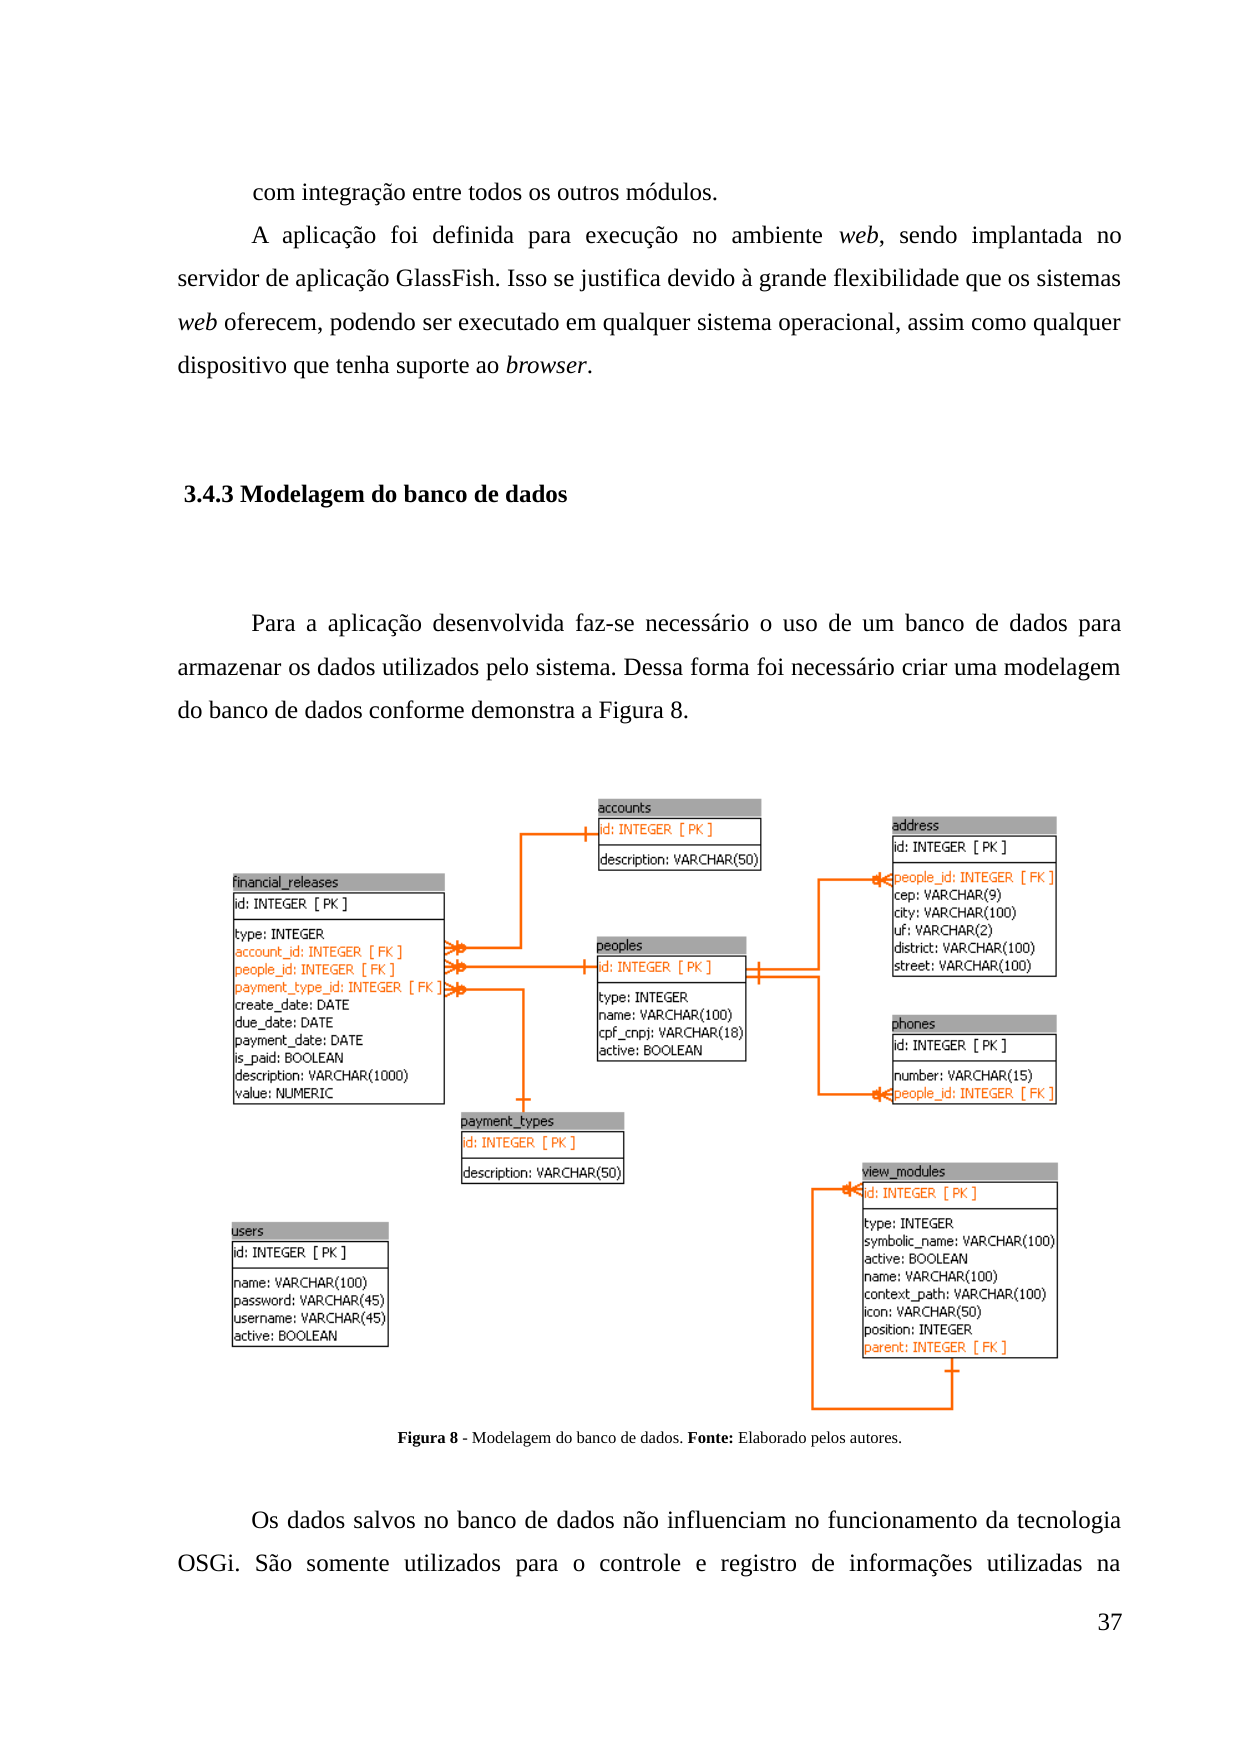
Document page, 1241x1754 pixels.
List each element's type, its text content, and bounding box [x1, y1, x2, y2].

picture [212, 781, 1088, 1428]
subtitle Modelagem do banco de dados [177, 479, 1122, 508]
list com integração entre todos os outros módulos. [215, 177, 1122, 206]
text Figura 8 - Modelagem do banco de dados. Fonte: Elaborado pelos autores. [208, 1428, 1091, 1447]
text Para a aplicação desenvolvida faz-se necessário o uso de um banco de dados para armazenar os dados utilizados pelo sistema. Dessa forma foi necessário criar uma modelagem do banco de dados conforme demonstra a Figura 8. [177, 608, 1122, 723]
text Os dados salvos no banco de dados não influenciam no funcionamento da tecnologia OSGi. São somente utilizados para o controle e registro de informações utilizadas na [177, 1505, 1122, 1577]
text A aplicação foi definida para execução no ambiente web, sendo implantada no servidor de aplicação GlassFish. Isso se justifica devido à grande flexibilidade que os sistemas web oferecem, podendo ser executado em qualquer sistema operacional, assim como qualquer dispositivo que tenha suporte ao browser. [177, 220, 1122, 378]
